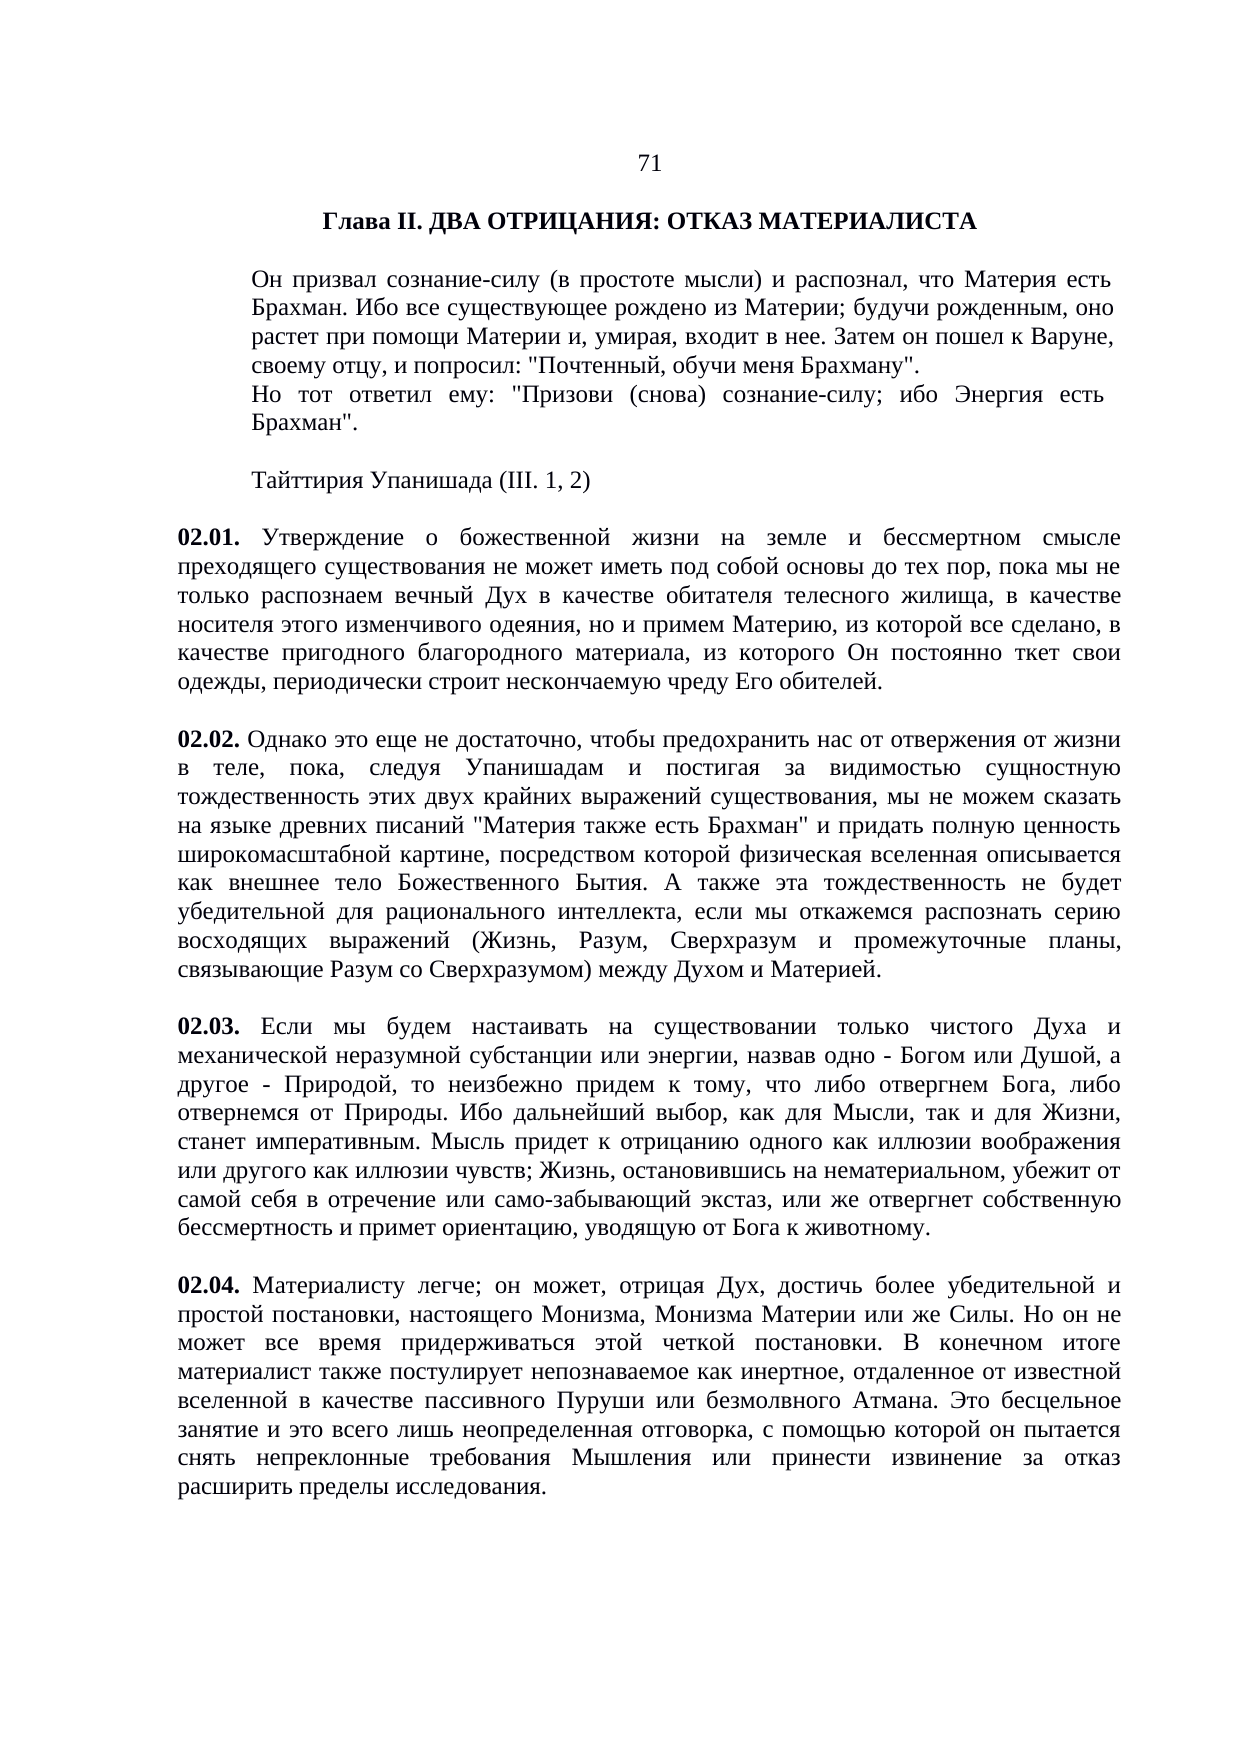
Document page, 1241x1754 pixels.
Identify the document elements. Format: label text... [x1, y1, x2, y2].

text 02.03. Если мы будем настаивать на существовании только чистого Духа и механической неразумной субстанции или энергии, назвав одно - Богом или Душой, а другое - Природой, то неизбежно придем к тому, что либо отвергнем Бога, либо отвернемся от Природы. Ибо дальнейший выбор, как для Мысли, так и для Жизни, станет императивным. Мысль придет к отрицанию одного как иллюзии воображения или другого как иллюзии чувств; Жизнь, остановившись на нематериальном, убежит от самой себя в отречение или само-забывающий экстаз, или же отвергнет собственную бессмертность и примет ориентацию, уводящую от Бога к животному. [177, 1011, 1122, 1241]
text Он призвал сознание-силу (в простоте мысли) и распознал, что Материя есть Брахман. Ибо все существующее рождено из Материи; будучи рожденным, оно растет при помощи Материи и, умирая, входит в нее. Затем он пошел к Варуне, своему отцу, и попросил: "Почтенный, обучи меня Брахману". [177, 264, 1122, 379]
text 02.02. Однако это еще не достаточно, чтобы предохранить нас от отвержения от жизни в теле, пока, следуя Упанишадам и постигая за видимостью сущностную тождественность этих двух крайних выражений существования, мы не можем сказать на языке древних писаний "Материя также есть Брахман" и придать полную ценность широкомасштабной картине, посредством которой физическая вселенная описывается как внешнее тело Божественного Бытия. А также эта тождественность не будет убедительной для рационального интеллекта, если мы откажемся распознать серию восходящих выражений (Жизнь, Разум, Сверхразум и промежуточные планы, связывающие Разум со Сверхразумом) между Духом и Материей. [177, 724, 1122, 982]
text 02.04. Материалисту легче; он может, отрицая Дух, достичь более убедительной и простой постановки, настоящего Монизма, Монизма Материи или же Силы. Но он не может все время придерживаться этой четкой постановки. В конечном итоге материалист также постулирует непознаваемое как инертное, отдаленное от известной вселенной в качестве пассивного Пуруши или безмолвного Атмана. Это бесцельное занятие и это всего лишь неопределенная отговорка, с помощью которой он пытается снять непреклонные требования Мышления или принести извинение за отказ расширить пределы исследования. [177, 1270, 1122, 1500]
text Но тот ответил ему: "Призови (снова) сознание-силу; ибо Энергия есть Брахман". [177, 379, 1122, 436]
text Глава II. ДВА ОТРИЦАНИЯ: ОТКАЗ МАТЕРИАЛИСТА [177, 206, 1122, 235]
text Тайттирия Упанишада (III. 1, 2) [177, 465, 1122, 494]
text 02.01. Утверждение о божественной жизни на земле и бессмертном смысле преходящего существования не может иметь под собой основы до тех пор, пока мы не только распознаем вечный Дух в качестве обитателя телесного жилища, в качестве носителя этого изменчивого одеяния, но и примем Материю, из которой все сделано, в качестве пригодного благородного материала, из которого Он постоянно ткет свои одежды, периодически строит нескончаемую чреду Его обителей. [177, 522, 1122, 695]
